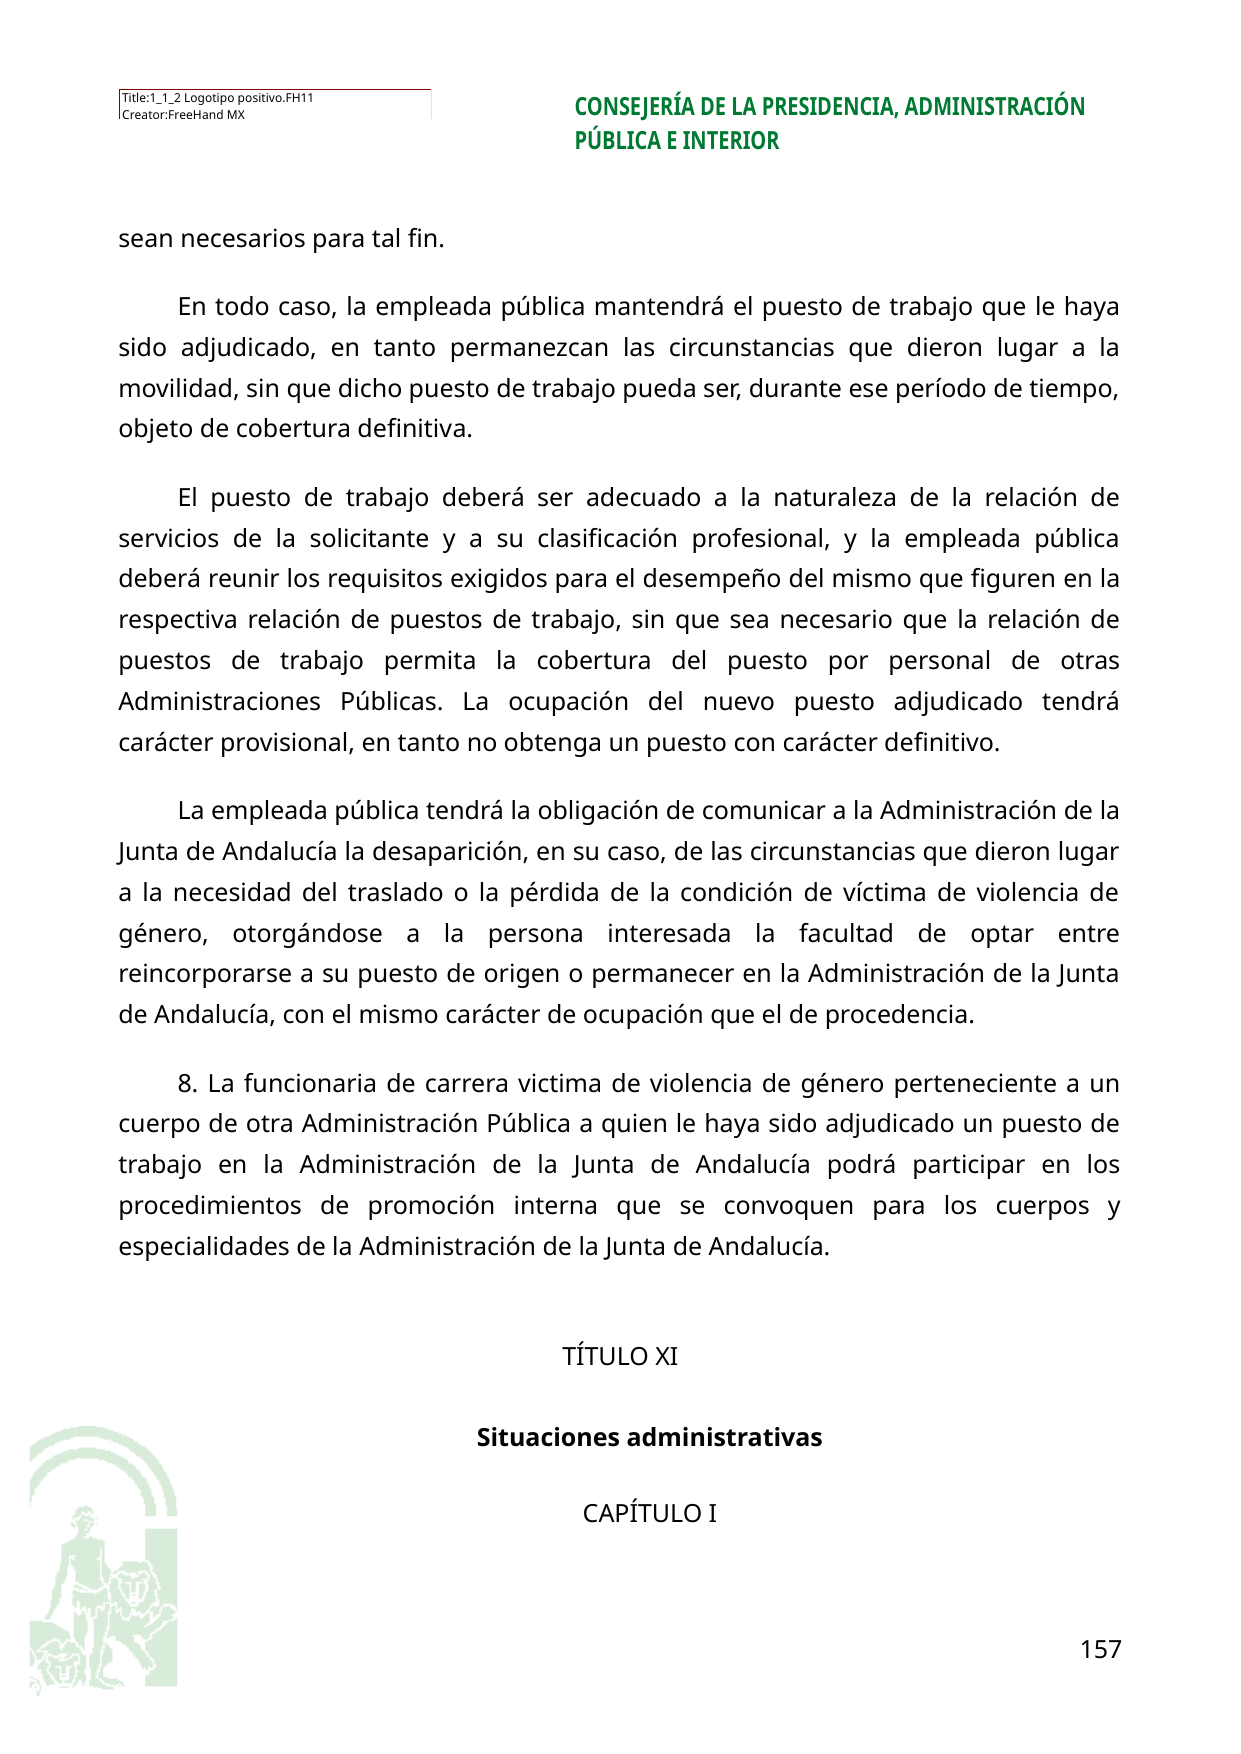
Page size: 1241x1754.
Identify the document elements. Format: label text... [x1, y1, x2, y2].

text TÍTULO XI [118, 1338, 1122, 1372]
text 8. La funcionaria de carrera victima de violencia de género perteneciente a un cuerpo de otra Administración Pública a quien le haya sido adjudicado un puesto de trabajo en la Administración de la Junta de Andalucía podrá participar en los procedimientos de promoción interna que se convoquen para los cuerpos y especialidades de la Administración de la Junta de Andalucía. [118, 1065, 1121, 1263]
picture [29, 1426, 178, 1696]
text La empleada pública tendrá la obligación de comunicar a la Administración de la Junta de Andalucía la desaparición, en su caso, de las circunstancias que dieron lugar a la necesidad del traslado o la pérdida de la condición de víctima de violencia de género, otorgándose a la persona interesada la facultad de optar entre reincorporarse a su puesto de origen o permanecer en la Administración de la Junta de Andalucía, con el mismo carácter de ocupación que el de procedencia. [118, 793, 1121, 1031]
text Situaciones administrativas [118, 1420, 1122, 1454]
text sean necesarios para tal fin. [118, 220, 1121, 254]
text El puesto de trabajo deberá ser adecuado a la naturaleza de la relación de servicios de la solicitante y a su clasificación profesional, y la empleada pública deberá reunir los requisitos exigidos para el desempeño del mismo que figuren en la respectiva relación de puestos de trabajo, sin que sea necesario que la relación de puestos de trabajo permita la cobertura del puesto por personal de otras Administraciones Públicas. La ocupación del nuevo puesto adjudicado tendrá carácter provisional, en tanto no obtenga un puesto con carácter definitivo. [118, 479, 1121, 758]
text CAPÍTULO I [178, 1495, 1122, 1529]
text En todo caso, la empleada pública mantendrá el puesto de trabajo que le haya sido adjudicado, en tanto permanezcan las circunstancias que dieron lugar a la movilidad, sin que dicho puesto de trabajo pueda ser, durante ese período de tiempo, objeto de cobertura definitiva. [118, 288, 1121, 445]
